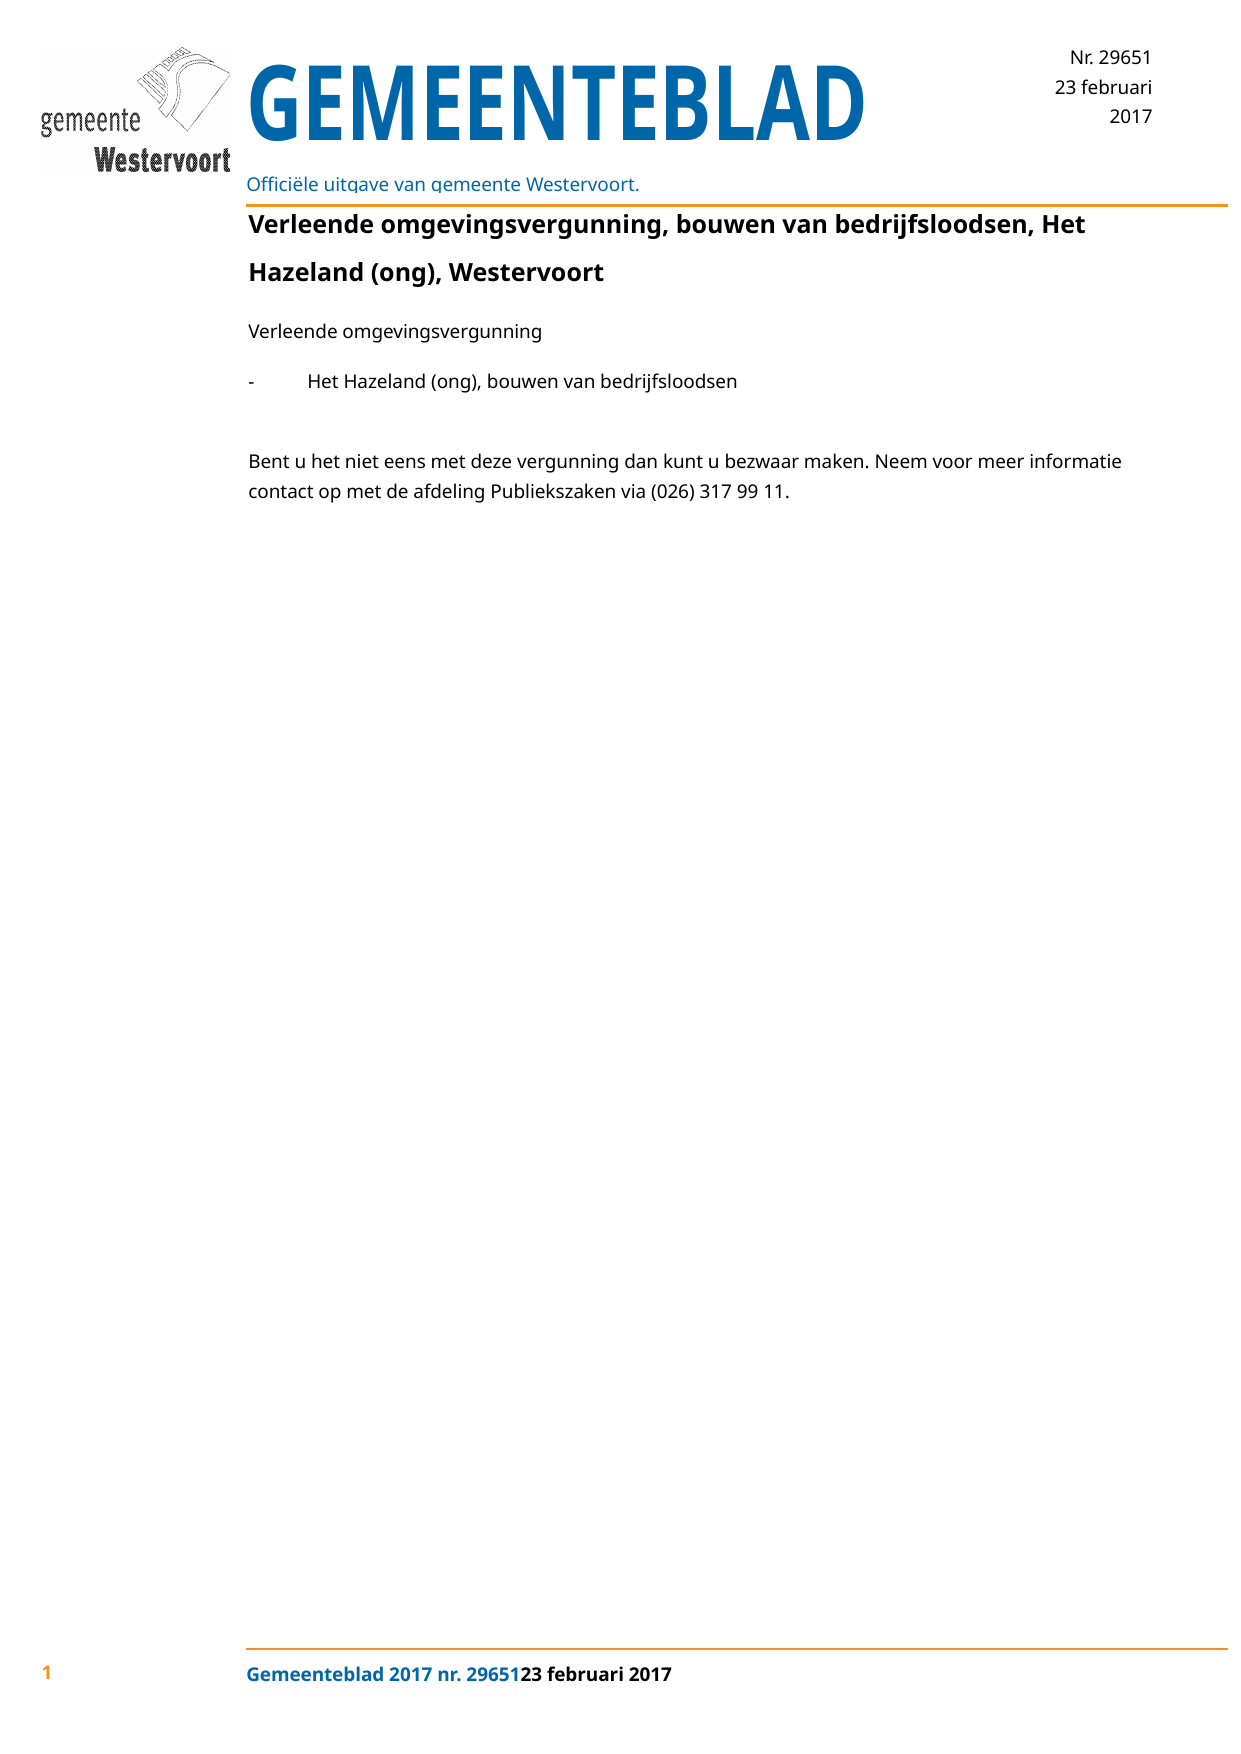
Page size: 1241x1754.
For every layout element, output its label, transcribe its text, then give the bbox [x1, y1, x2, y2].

picture [41, 47, 231, 172]
list Het Hazeland (ong), bouwen van bedrijfsloodsen [248, 368, 1152, 394]
text Verleende omgevingsvergunning, bouwen van bedrijfsloodsen, Het Hazeland (ong), Westervoort [248, 207, 1152, 288]
text Bent u het niet eens met deze vergunning dan kunt u bezwaar maken. Neem voor meer informatie contact op met de afdeling Publiekszaken via (026) 317 99 11. [248, 448, 1152, 504]
text Verleende omgevingsvergunning [248, 318, 1152, 344]
